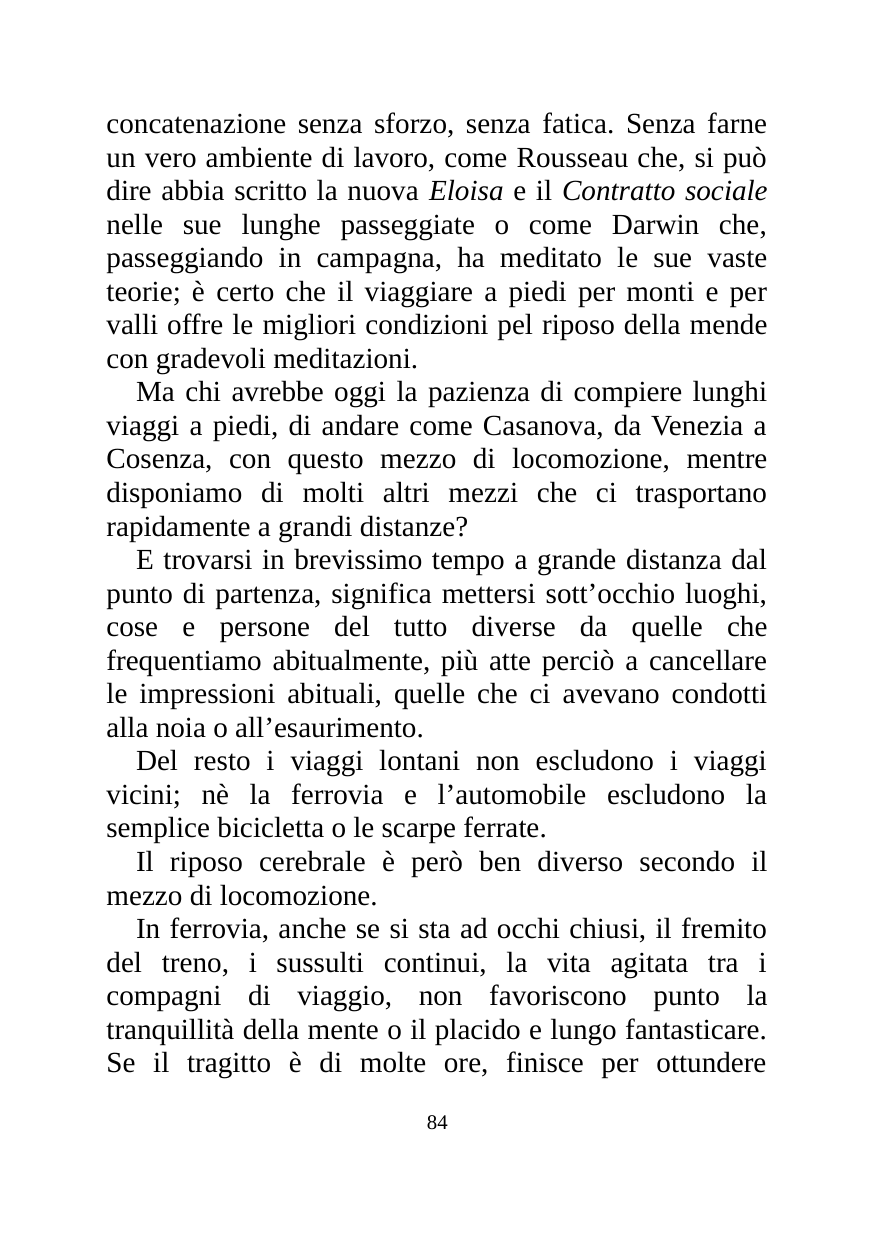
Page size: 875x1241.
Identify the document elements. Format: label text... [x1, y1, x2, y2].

text In ferrovia, anche se si sta ad occhi chiusi, il fremito del treno, i sussulti continui, la vita agitata tra i compagni di viaggio, non favoriscono punto la tranquillità della mente o il placido e lungo fantasticare. Se il tragitto è di molte ore, finisce per ottundere [106, 911, 768, 1079]
text Il riposo cerebrale è però ben diverso secondo il mezzo di locomozione. [106, 844, 768, 911]
text E trovarsi in brevissimo tempo a grande distanza dal punto di partenza, significa mettersi sott’occhio luoghi, cose e persone del tutto diverse da quelle che frequentiamo abitualmente, più atte perciò a cancellare le impressioni abituali, quelle che ci avevano condotti alla noia o all’esaurimento. [106, 542, 768, 743]
text Ma chi avrebbe oggi la pazienza di compiere lunghi viaggi a piedi, di andare come Casanova, da Venezia a Cosenza, con questo mezzo di locomozione, mentre disponiamo di molti altri mezzi che ci trasportano rapidamente a grandi distanze? [106, 374, 768, 542]
text Del resto i viaggi lontani non escludono i viaggi vicini; nè la ferrovia e l’automobile escludono la semplice bicicletta o le scarpe ferrate. [106, 743, 768, 844]
text concatenazione senza sforzo, senza fatica. Senza farne un vero ambiente di lavoro, come Rousseau che, si può dire abbia scritto la nuova Eloisa e il Contratto sociale nelle sue lunghe passeggiate o come Darwin che, passeggiando in campagna, ha meditato le sue vaste teorie; è certo che il viaggiare a piedi per monti e per valli offre le migliori condizioni pel riposo della mende con gradevoli meditazioni. [106, 106, 768, 374]
